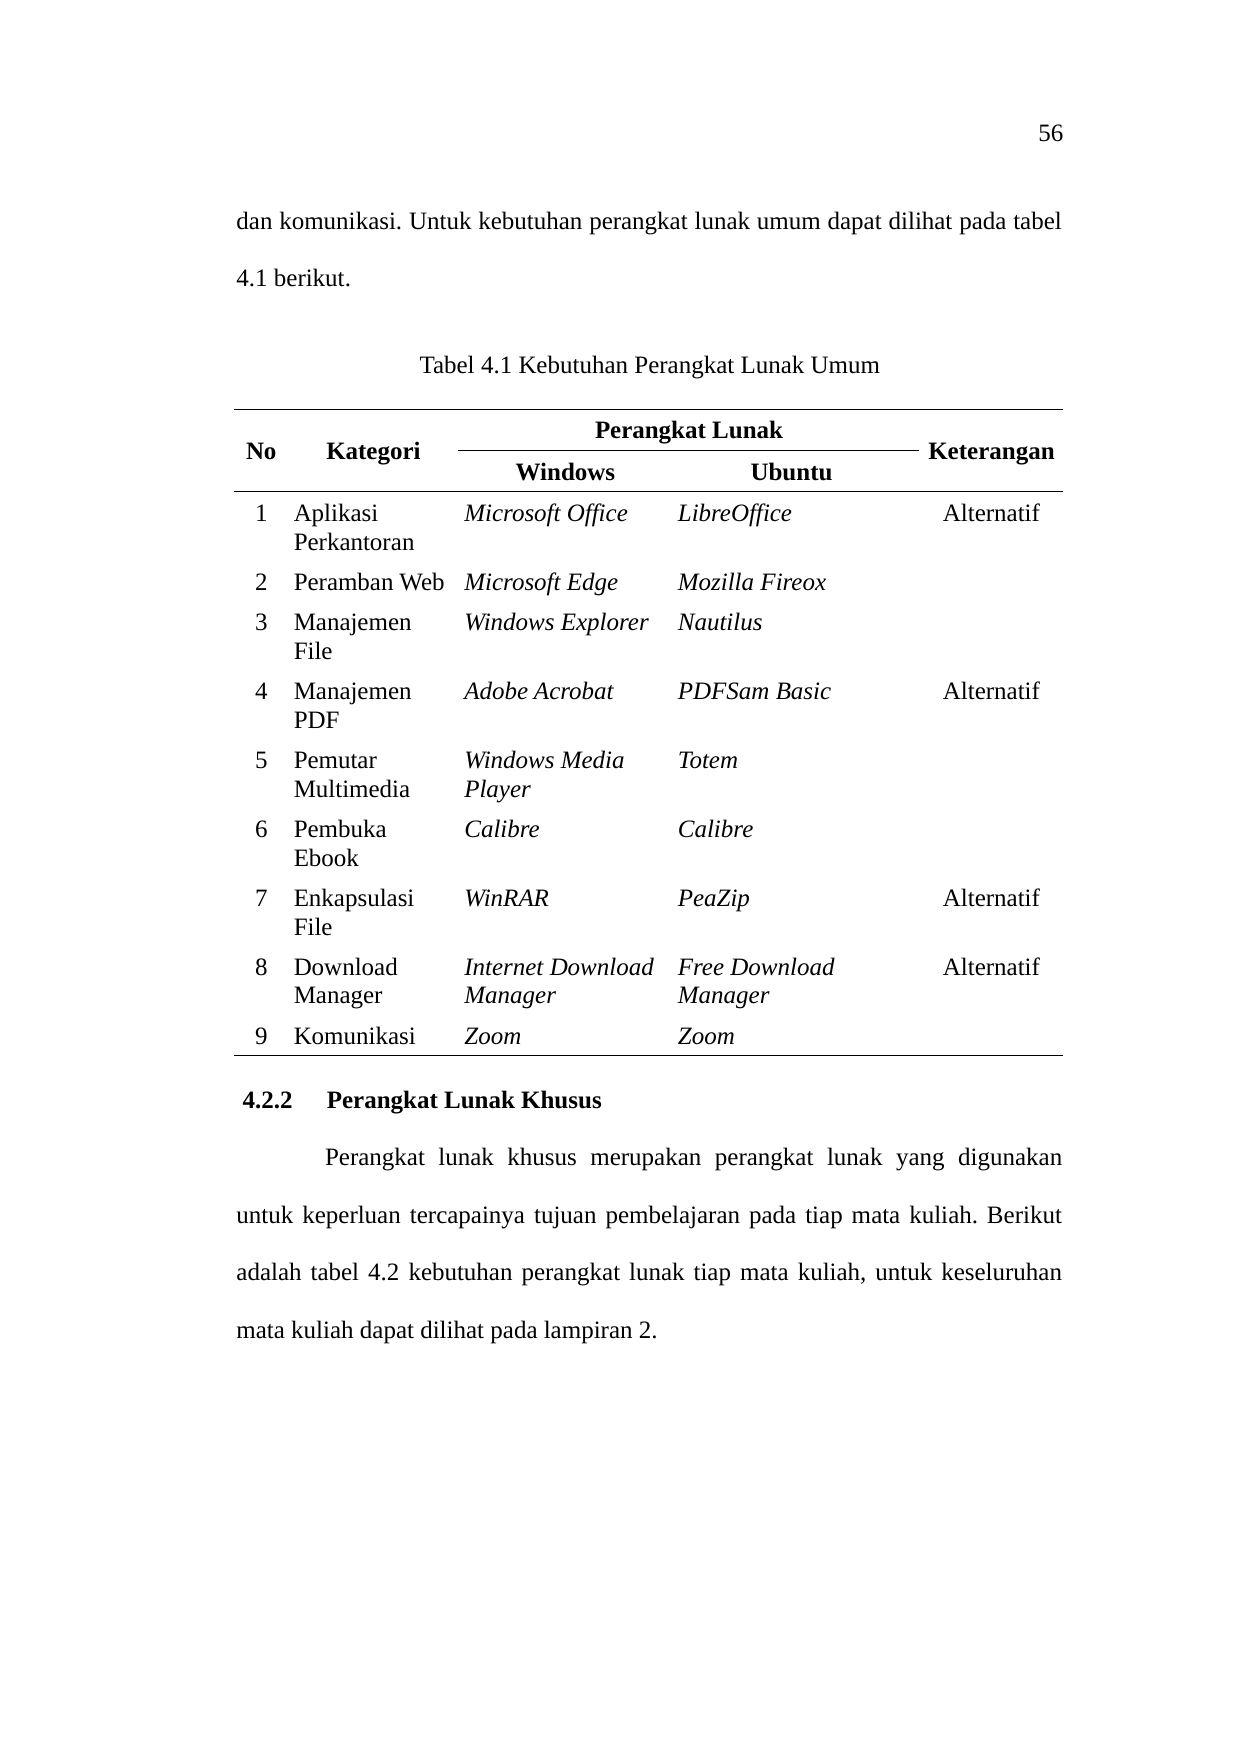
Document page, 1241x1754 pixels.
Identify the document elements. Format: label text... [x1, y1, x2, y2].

table_cell Alternatif [919, 670, 1063, 739]
text Tabel 4.1 Kebutuhan perangkat lunak umum [236, 350, 1063, 379]
table_cell Windows Explorer [458, 601, 672, 670]
table_cell 8 [234, 946, 288, 1015]
table_header No [234, 410, 288, 491]
table_cell Calibre [672, 808, 919, 877]
table_cell Zoom [672, 1015, 919, 1055]
table_cell [919, 1015, 1063, 1055]
table_cell Enkapsulasi File [288, 877, 458, 946]
table_cell Pembuka Ebook [288, 808, 458, 877]
table_cell Windows [458, 451, 672, 491]
table_cell [919, 601, 1063, 670]
table_cell 2 [234, 561, 288, 601]
table_cell [919, 808, 1063, 877]
table_cell 1 [234, 492, 288, 561]
table_cell Zoom [458, 1015, 672, 1055]
table_cell Manajemen File [288, 601, 458, 670]
table_cell Totem [672, 739, 919, 808]
table_cell Windows Media Player [458, 739, 672, 808]
table_header Kategori [288, 410, 458, 491]
table_cell Nautilus [672, 601, 919, 670]
table_cell Mozilla Fireox [672, 561, 919, 601]
table_cell Alternatif [919, 877, 1063, 946]
table_cell 9 [234, 1015, 288, 1055]
table_header Keterangan [919, 410, 1063, 491]
table_cell Download Manager [288, 946, 458, 1015]
table_cell [919, 739, 1063, 808]
table_cell Calibre [458, 808, 672, 877]
subtitle Perangkat Lunak Khusus [236, 1085, 1063, 1114]
table_cell 7 [234, 877, 288, 946]
table_cell Pemutar Multimedia [288, 739, 458, 808]
text dan komunikasi. Untuk kebutuhan perangkat lunak umum dapat dilihat pada tabel 4.1 berikut. [236, 206, 1063, 292]
table_header Perangkat Lunak [458, 410, 919, 450]
table_cell 5 [234, 739, 288, 808]
table_cell Komunikasi [288, 1015, 458, 1055]
table_cell Alternatif [919, 946, 1063, 1015]
table_cell 6 [234, 808, 288, 877]
table_cell Aplikasi Perkantoran [288, 492, 458, 561]
table_cell PDFSam Basic [672, 670, 919, 739]
table_cell LibreOffice [672, 492, 919, 561]
table_cell Peramban Web [288, 561, 458, 601]
table_cell Microsoft Edge [458, 561, 672, 601]
table_cell PeaZip [672, 877, 919, 946]
table_cell Internet Download Manager [458, 946, 672, 1015]
table_cell Microsoft Office [458, 492, 672, 561]
table_cell Manajemen PDF [288, 670, 458, 739]
table_cell Ubuntu [672, 451, 919, 491]
table_cell WinRAR [458, 877, 672, 946]
table_cell Alternatif [919, 492, 1063, 561]
table_cell Adobe Acrobat [458, 670, 672, 739]
text Perangkat lunak khusus merupakan perangkat lunak yang digunakan untuk keperluan tercapainya tujuan pembelajaran pada tiap mata kuliah. Berikut adalah tabel 4.2 kebutuhan perangkat lunak tiap mata kuliah, untuk keseluruhan mata kuliah dapat dilihat pada lampiran 2. [236, 1142, 1063, 1344]
table_cell [919, 561, 1063, 601]
table_cell Free Download Manager [672, 946, 919, 1015]
table_cell 3 [234, 601, 288, 670]
table_cell 4 [234, 670, 288, 739]
